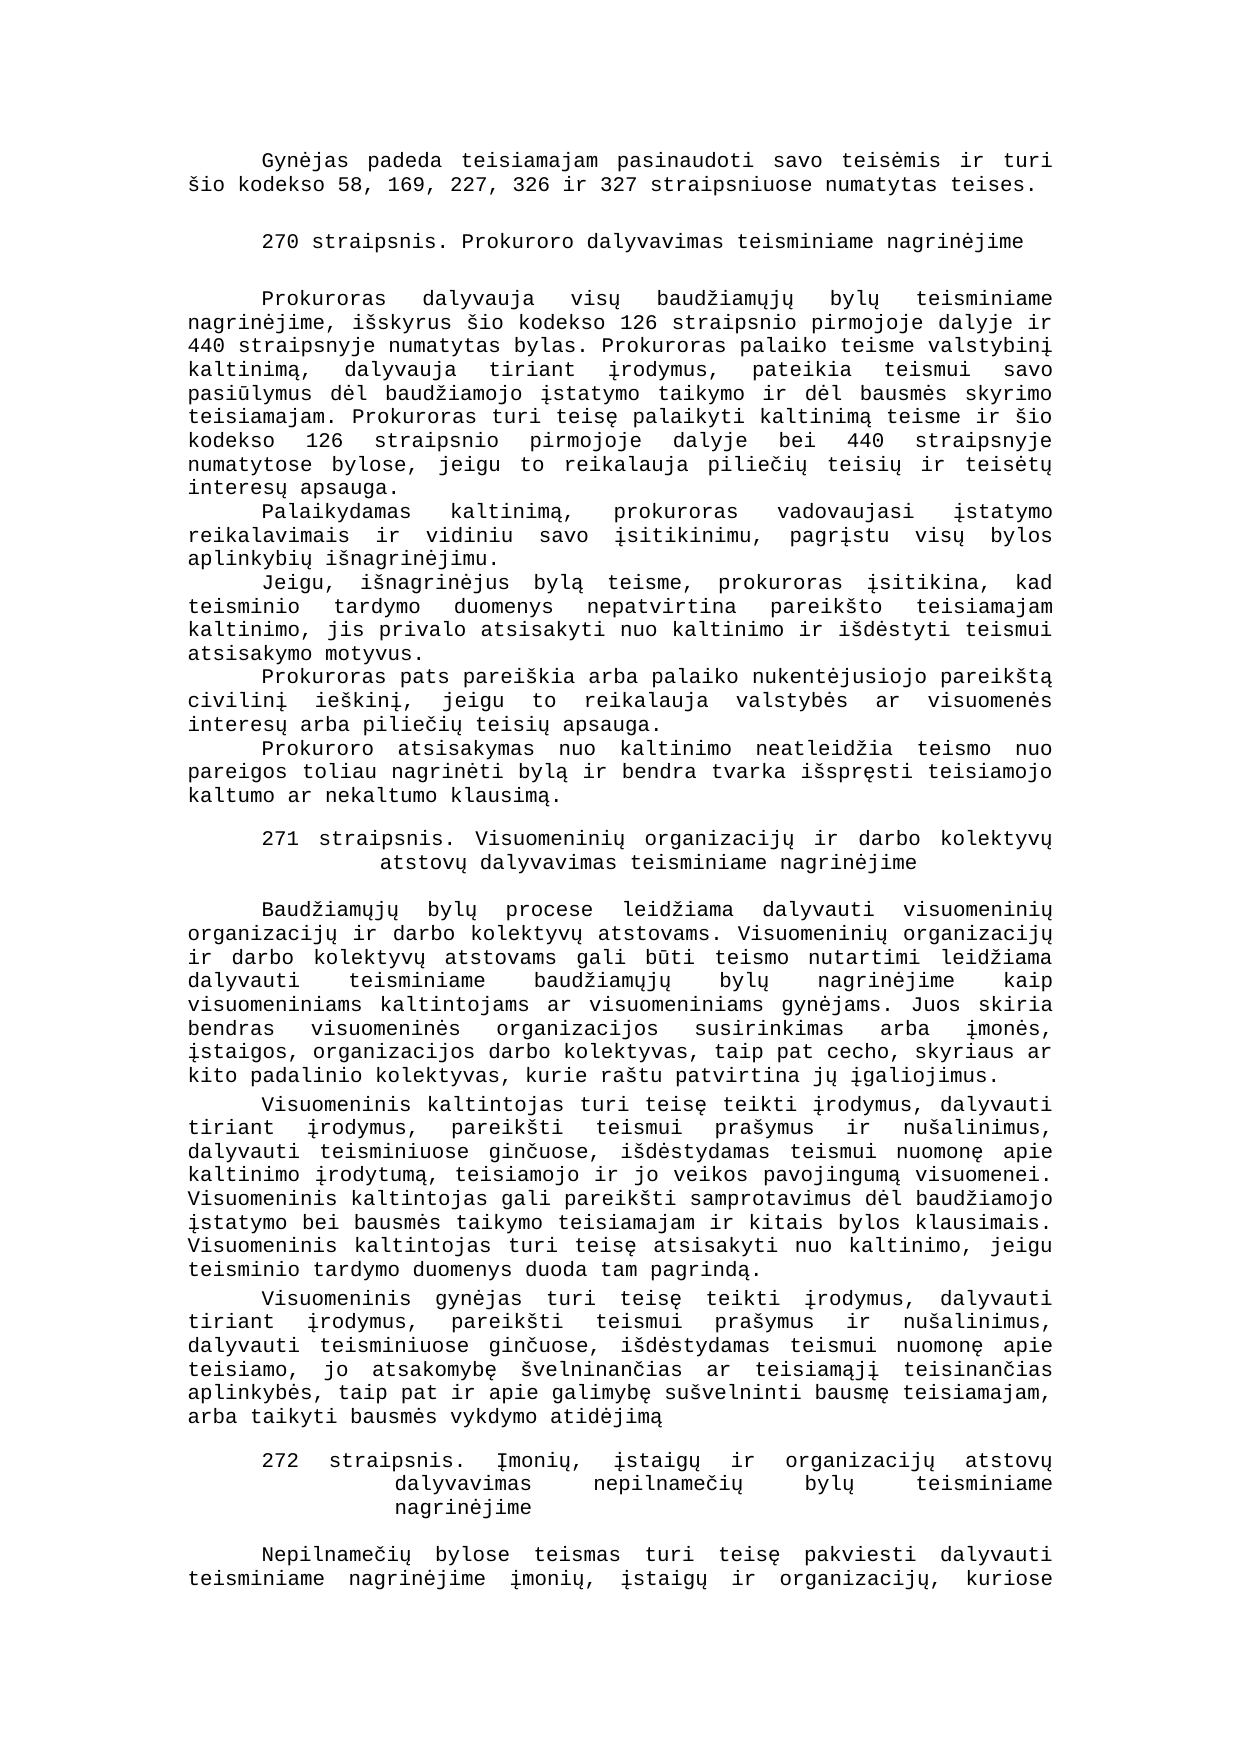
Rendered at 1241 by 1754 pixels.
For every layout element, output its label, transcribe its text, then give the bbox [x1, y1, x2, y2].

text Baudžiamųjų bylų procese leidžiama dalyvauti visuomeninių organizacijų ir darbo kolektyvų atstovams. Visuomeninių organizacijų ir darbo kolektyvų atstovams gali būti teismo nutartimi leidžiama dalyvauti teisminiame baudžiamųjų bylų nagrinėjime kaip visuomeniniams kaltintojams ar visuomeniniams gynėjams. Juos skiria bendras visuomeninės organizacijos susirinkimas arba įmonės, įstaigos, organizacijos darbo kolektyvas, taip pat cecho, skyriaus ar kito padalinio kolektyvas, kurie raštu patvirtina jų įgaliojimus. [187, 899, 1053, 1088]
text 272 straipsnis. Įmonių, įstaigų ir organizacijų atstovų dalyvavimas nepilnamečių bylų teisminiame nagrinėjime [261, 1449, 1053, 1521]
text Gynėjas padeda teisiamajam pasinaudoti savo teisėmis ir turi šio kodekso 58, 169, 227, 326 ir 327 straipsniuose numatytas teises. [187, 150, 1053, 197]
text Prokuroro atsisakymas nuo kaltinimo neatleidžia teismo nuo pareigos toliau nagrinėti bylą ir bendra tvarka išspręsti teisiamojo kaltumo ar nekaltumo klausimą. [187, 737, 1053, 808]
text Palaikydamas kaltinimą, prokuroras vadovaujasi įstatymo reikalavimais ir vidiniu savo įsitikinimu, pagrįstu visų bylos aplinkybių išnagrinėjimu. [187, 501, 1053, 572]
text Visuomeninis kaltintojas turi teisę teikti įrodymus, dalyvauti tiriant įrodymus, pareikšti teismui prašymus ir nušalinimus, dalyvauti teisminiuose ginčuose, išdėstydamas teismui nuomonę apie kaltinimo įrodytumą, teisiamojo ir jo veikos pavojingumą visuomenei. Visuomeninis kaltintojas gali pareikšti samprotavimus dėl baudžiamojo įstatymo bei bausmės taikymo teisiamajam ir kitais bylos klausimais. Visuomeninis kaltintojas turi teisę atsisakyti nuo kaltinimo, jeigu teisminio tardymo duomenys duoda tam pagrindą. [187, 1093, 1053, 1283]
text 271 straipsnis. Visuomeninių organizacijų ir darbo kolektyvų atstovų dalyvavimas teisminiame nagrinėjime [261, 828, 1053, 876]
text Nepilnamečių bylose teismas turi teisę pakviesti dalyvauti teisminiame nagrinėjime įmonių, įstaigų ir organizacijų, kuriose [187, 1544, 1053, 1591]
text 270 straipsnis. Prokuroro dalyvavimas teisminiame nagrinėjime [187, 231, 1053, 254]
text Visuomeninis gynėjas turi teisę teikti įrodymus, dalyvauti tiriant įrodymus, pareikšti teismui prašymus ir nušalinimus, dalyvauti teisminiuose ginčuose, išdėstydamas teismui nuomonę apie teisiamo, jo atsakomybę švelninančias ar teisiamąjį teisinančias aplinkybės, taip pat ir apie galimybę sušvelninti bausmę teisiamajam, arba taikyti bausmės vykdymo atidėjimą [187, 1288, 1053, 1429]
text Prokuroras pats pareiškia arba palaiko nukentėjusiojo pareikštą civilinį ieškinį, jeigu to reikalauja valstybės ar visuomenės interesų arba piliečių teisių apsauga. [187, 667, 1053, 737]
text Prokuroras dalyvauja visų baudžiamųjų bylų teisminiame nagrinėjime, išskyrus šio kodekso 126 straipsnio pirmojoje dalyje ir 440 straipsnyje numatytas bylas. Prokuroras palaiko teisme valstybinį kaltinimą, dalyvauja tiriant įrodymus, pateikia teismui savo pasiūlymus dėl baudžiamojo įstatymo taikymo ir dėl bausmės skyrimo teisiamajam. Prokuroras turi teisę palaikyti kaltinimą teisme ir šio kodekso 126 straipsnio pirmojoje dalyje bei 440 straipsnyje numatytose bylose, jeigu to reikalauja piliečių teisių ir teisėtų interesų apsauga. [187, 288, 1053, 501]
text Jeigu, išnagrinėjus bylą teisme, prokuroras įsitikina, kad teisminio tardymo duomenys nepatvirtina pareikšto teisiamajam kaltinimo, jis privalo atsisakyti nuo kaltinimo ir išdėstyti teismui atsisakymo motyvus. [187, 572, 1053, 667]
